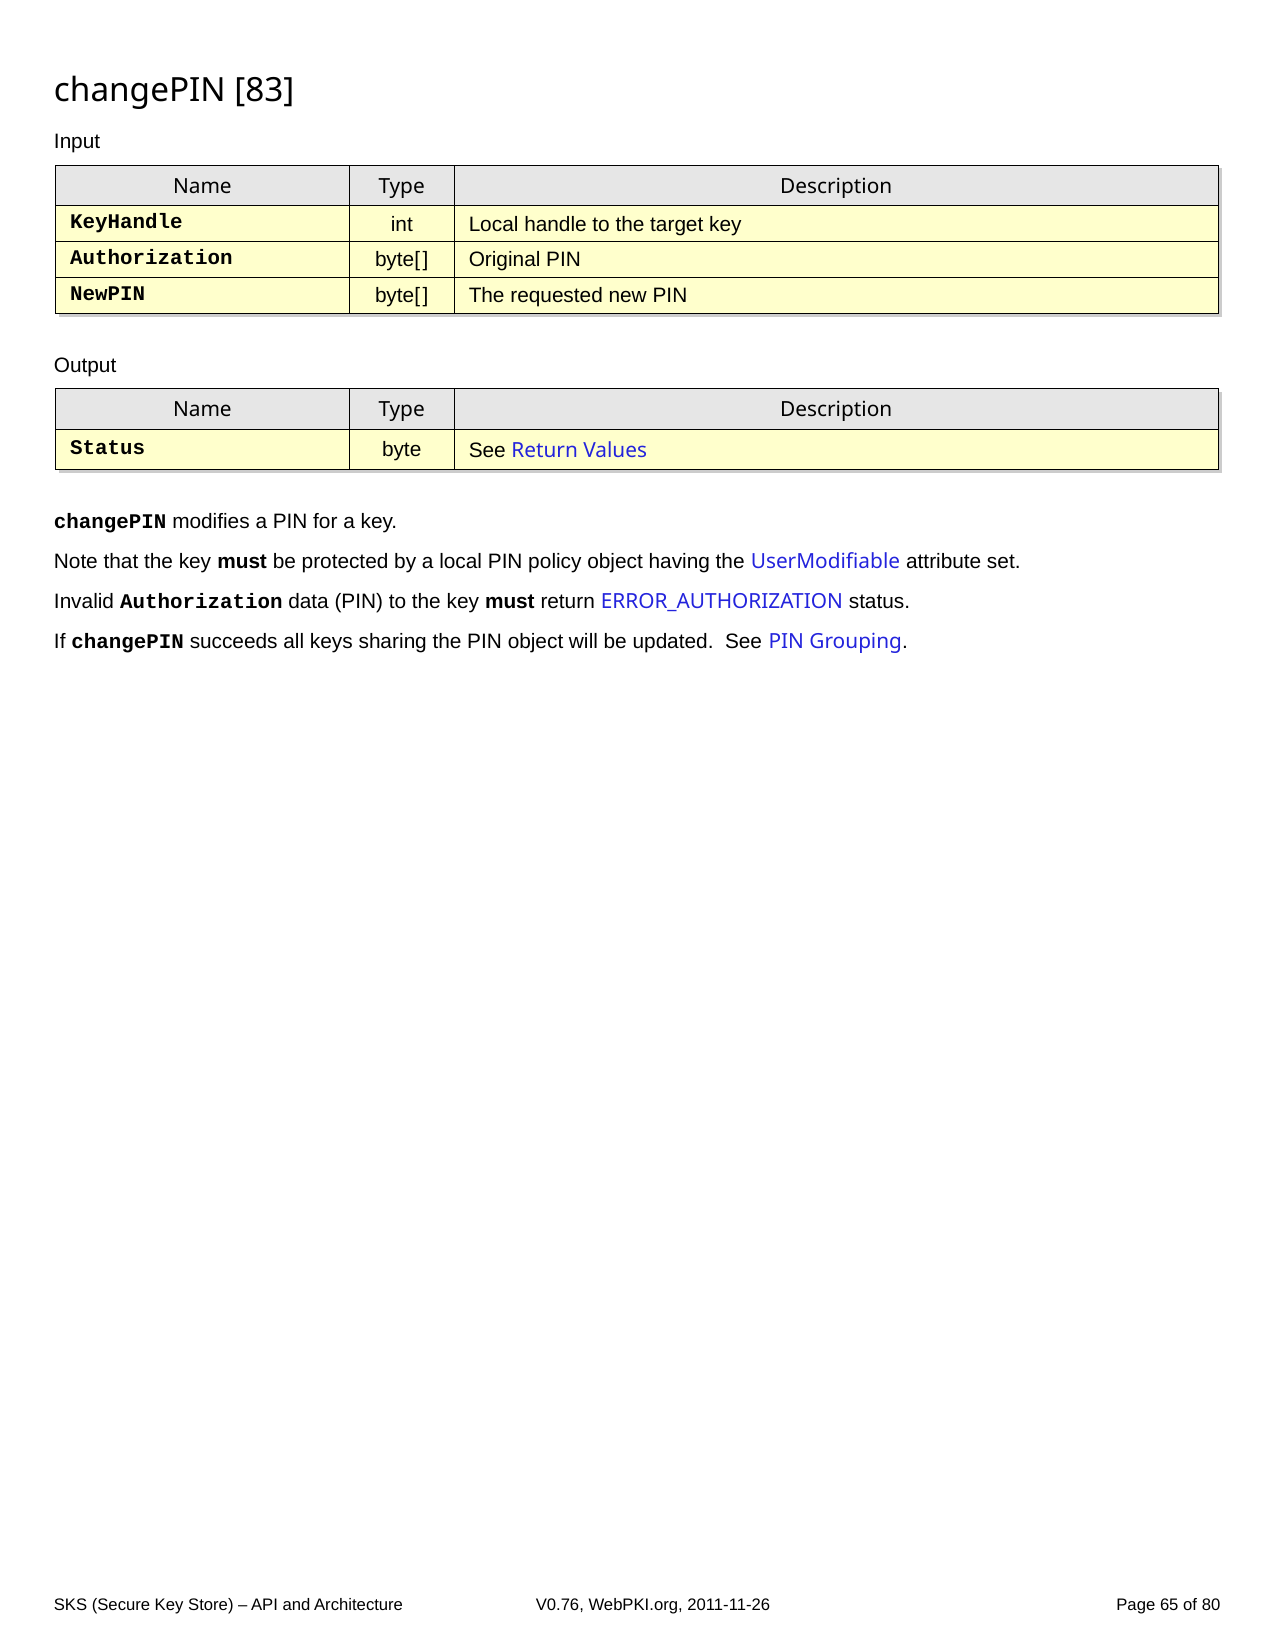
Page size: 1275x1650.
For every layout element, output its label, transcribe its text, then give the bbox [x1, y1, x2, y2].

text Note that the key must be protected by a local PIN policy object having the UserModifiable attribute set. [54, 546, 1221, 574]
text Output [54, 352, 1221, 376]
table_cell KeyHandle [56, 206, 349, 241]
table_cell byte⁮[ ] [350, 278, 454, 313]
table_cell Local handle to the target key [455, 206, 1218, 241]
table_cell int [350, 206, 454, 241]
table_header Type [350, 389, 454, 429]
text Input [54, 129, 1221, 153]
table_cell byte [350, 430, 454, 469]
table_cell See Return Values [455, 430, 1218, 469]
table_cell byte⁮[ ] [350, 242, 454, 277]
table_cell Original PIN [455, 242, 1218, 277]
text Invalid Authorization data (PIN) to the key must return ERROR_AUTHORIZATION status. [54, 586, 1221, 615]
table_header Description [455, 166, 1218, 205]
table_cell The requested new PIN [455, 278, 1218, 313]
table_header Name [56, 389, 349, 429]
text changePIN modifies a PIN for a key. [54, 508, 1221, 534]
table_header Name [56, 166, 349, 205]
table_cell Status [56, 430, 349, 469]
table_cell Authorization [56, 242, 349, 277]
table_cell NewPIN [56, 278, 349, 313]
subtitle changePIN [83] [54, 66, 1221, 111]
table_header Description [455, 389, 1218, 429]
table_header Type [350, 166, 454, 205]
text If changePIN succeeds all keys sharing the PIN object will be updated. See PIN Grouping. [54, 627, 1221, 655]
